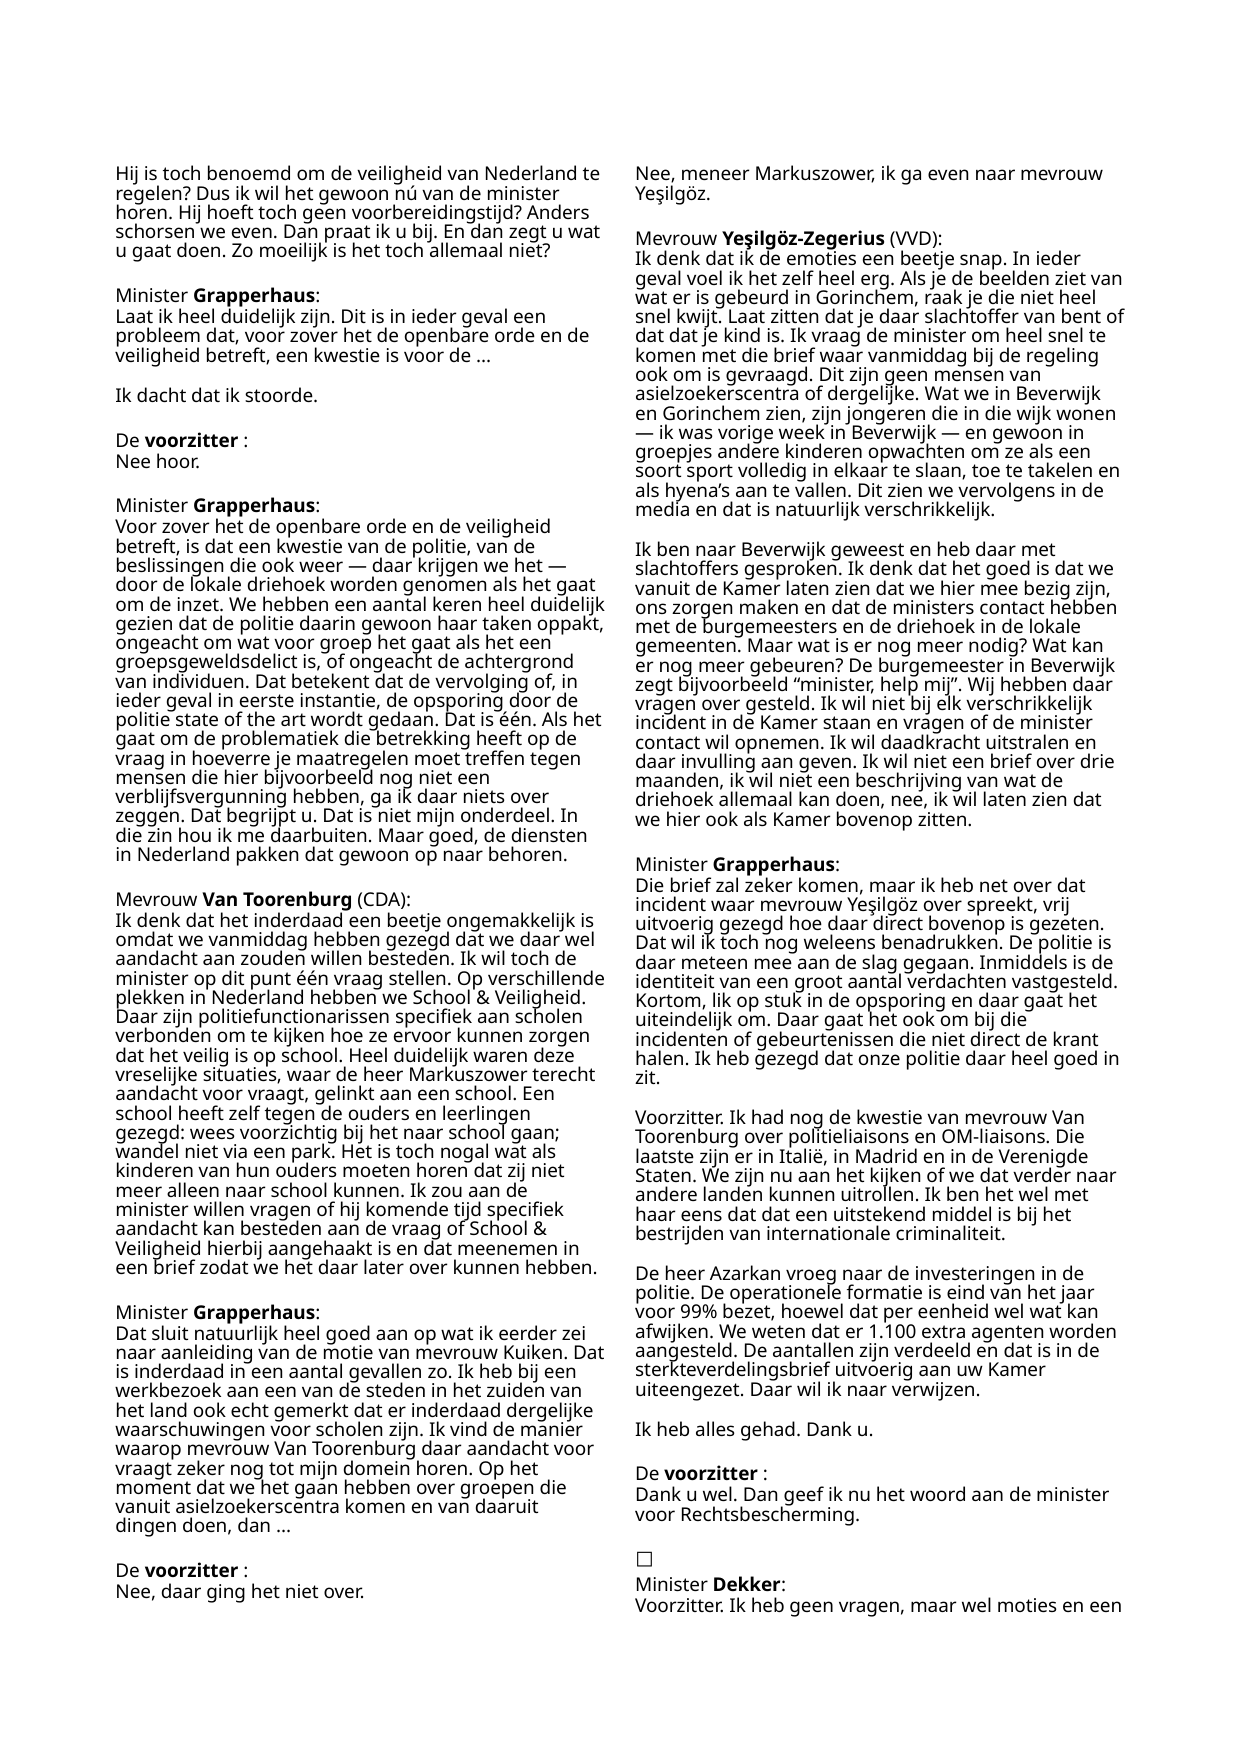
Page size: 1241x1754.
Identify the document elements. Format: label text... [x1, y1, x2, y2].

text Minister Dekker: [635, 1571, 1125, 1597]
text Voorzitter. Ik had nog de kwestie van mevrouw Van Toorenburg over politieliaisons en OM-liaisons. Die laatste zijn er in Italië, in Madrid en in de Verenigde Staten. We zijn nu aan het kijken of we dat verder naar andere landen kunnen uitrollen. Ik ben het wel met haar eens dat dat een uitstekend middel is bij het bestrijden van internationale criminaliteit. [635, 1109, 1125, 1244]
text ⬜ [635, 1546, 1125, 1571]
text Dank u wel. Dan geef ik nu het woord aan de minister voor Rechtsbescherming. [635, 1486, 1125, 1525]
text Nee, meneer Markuszower, ik ga even naar mevrouw Yeşilgöz. [635, 165, 1125, 204]
text De voorzitter : [115, 1557, 605, 1583]
text Mevrouw Van Toorenburg (CDA): [115, 886, 605, 912]
text Minister Grapperhaus: [635, 851, 1125, 877]
text Die brief zal zeker komen, maar ik heb net over dat incident waar mevrouw Yeşilgöz over spreekt, vrij uitvoerig gezegd hoe daar direct bovenop is gezeten. Dat wil ik toch nog weleens benadrukken. De politie is daar meteen mee aan de slag gegaan. Inmiddels is de identiteit van een groot aantal verdachten vastgesteld. Kortom, lik op stuk in de opsporing en daar gaat het uiteindelijk om. Daar gaat het ook om bij die incidenten of gebeurtenissen die niet direct de krant halen. Ik heb gezegd dat onze politie daar heel goed in zit. [635, 877, 1125, 1088]
text Dat sluit natuurlijk heel goed aan op wat ik eerder zei naar aanleiding van de motie van mevrouw Kuiken. Dat is inderdaad in een aantal gevallen zo. Ik heb bij een werkbezoek aan een van de steden in het zuiden van het land ook echt gemerkt dat er inderdaad dergelijke waarschuwingen voor scholen zijn. Ik vind de manier waarop mevrouw Van Toorenburg daar aandacht voor vraagt zeker nog tot mijn domein horen. Op het moment dat we het gaan hebben over groepen die vanuit asielzoekerscentra komen en van daaruit dingen doen, dan ... [115, 1324, 605, 1537]
text Ik ben naar Beverwijk geweest en heb daar met slachtoffers gesproken. Ik denk dat het goed is dat we vanuit de Kamer laten zien dat we hier mee bezig zijn, ons zorgen maken en dat de ministers contact hebben met de burgemeesters en de driehoek in de lokale gemeenten. Maar wat is er nog meer nodig? Wat kan er nog meer gebeuren? De burgemeester in Beverwijk zegt bijvoorbeeld “minister, help mij”. Wij hebben daar vragen over gesteld. Ik wil niet bij elk verschrikkelijk incident in de Kamer staan en vragen of de minister contact wil opnemen. Ik wil daadkracht uitstralen en daar invulling aan geven. Ik wil niet een brief over drie maanden, ik wil niet een beschrijving van wat de driehoek allemaal kan doen, nee, ik wil laten zien dat we hier ook als Kamer bovenop zitten. [635, 541, 1125, 830]
text Minister Grapperhaus: [115, 1299, 605, 1324]
text Ik denk dat het inderdaad een beetje ongemakkelijk is omdat we vanmiddag hebben gezegd dat we daar wel aandacht aan zouden willen besteden. Ik wil toch de minister op dit punt één vraag stellen. Op verschillende plekken in Nederland hebben we School & Veiligheid. Daar zijn politiefunctionarissen specifiek aan scholen verbonden om te kijken hoe ze ervoor kunnen zorgen dat het veilig is op school. Heel duidelijk waren deze vreselijke situaties, waar de heer Markuszower terecht aandacht voor vraagt, gelinkt aan een school. Een school heeft zelf tegen de ouders en leerlingen gezegd: wees voorzichtig bij het naar school gaan; wandel niet via een park. Het is toch nogal wat als kinderen van hun ouders moeten horen dat zij niet meer alleen naar school kunnen. Ik zou aan de minister willen vragen of hij komende tijd specifiek aandacht kan besteden aan de vraag of School & Veiligheid hierbij aangehaakt is en dat meenemen in een brief zodat we het daar later over kunnen hebben. [115, 912, 605, 1278]
text Minister Grapperhaus: [115, 493, 605, 518]
text Minister Grapperhaus: [115, 282, 605, 308]
text Ik denk dat ik de emoties een beetje snap. In ieder geval voel ik het zelf heel erg. Als je de beelden ziet van wat er is gebeurd in Gorinchem, raak je die niet heel snel kwijt. Laat zitten dat je daar slachtoffer van bent of dat dat je kind is. Ik vraag de minister om heel snel te komen met die brief waar vanmiddag bij de regeling ook om is gevraagd. Dit zijn geen mensen van asielzoekerscentra of dergelijke. Wat we in Beverwijk en Gorinchem zien, zijn jongeren die in die wijk wonen — ik was vorige week in Beverwijk — en gewoon in groepjes andere kinderen opwachten om ze als een soort sport volledig in elkaar te slaan, toe te takelen en als hyena’s aan te vallen. Dit zien we vervolgens in de media en dat is natuurlijk verschrikkelijk. [635, 250, 1125, 520]
text Voorzitter. Ik heb geen vragen, maar wel moties en een [635, 1597, 1125, 1616]
text Voor zover het de openbare orde en de veiligheid betreft, is dat een kwestie van de politie, van de beslissingen die ook weer — daar krijgen we het — door de lokale driehoek worden genomen als het gaat om de inzet. We hebben een aantal keren heel duidelijk gezien dat de politie daarin gewoon haar taken oppakt, ongeacht om wat voor groep het gaat als het een groepsgeweldsdelict is, of ongeacht de achtergrond van individuen. Dat betekent dat de vervolging of, in ieder geval in eerste instantie, de opsporing door de politie state of the art wordt gedaan. Dat is één. Als het gaat om de problematiek die betrekking heeft op de vraag in hoeverre je maatregelen moet treffen tegen mensen die hier bijvoorbeeld nog niet een verblijfsvergunning hebben, ga ik daar niets over zeggen. Dat begrijpt u. Dat is niet mijn onderdeel. In die zin hou ik me daarbuiten. Maar goed, de diensten in Nederland pakken dat gewoon op naar behoren. [115, 518, 605, 865]
text Nee, daar ging het niet over. [115, 1583, 605, 1602]
text Laat ik heel duidelijk zijn. Dit is in ieder geval een probleem dat, voor zover het de openbare orde en de veiligheid betreft, een kwestie is voor de ... [115, 308, 605, 366]
text De voorzitter : [115, 427, 605, 453]
text Ik heb alles gehad. Dank u. [635, 1421, 1125, 1440]
text Mevrouw Yeşilgöz-Zegerius (VVD): [635, 225, 1125, 250]
text Ik dacht dat ik stoorde. [115, 387, 605, 406]
text De heer Azarkan vroeg naar de investeringen in de politie. De operationele formatie is eind van het jaar voor 99% bezet, hoewel dat per eenheid wel wat kan afwijken. We weten dat er 1.100 extra agenten worden aangesteld. De aantallen zijn verdeeld en dat is in de sterkteverdelingsbrief uitvoerig aan uw Kamer uiteengezet. Daar wil ik naar verwijzen. [635, 1265, 1125, 1400]
text Nee hoor. [115, 453, 605, 472]
text Hij is toch benoemd om de veiligheid van Nederland te regelen? Dus ik wil het gewoon nú van de minister horen. Hij hoeft toch geen voorbereidingstijd? Anders schorsen we even. Dan praat ik u bij. En dan zegt u wat u gaat doen. Zo moeilijk is het toch allemaal niet? [115, 165, 605, 262]
text De voorzitter : [635, 1461, 1125, 1486]
